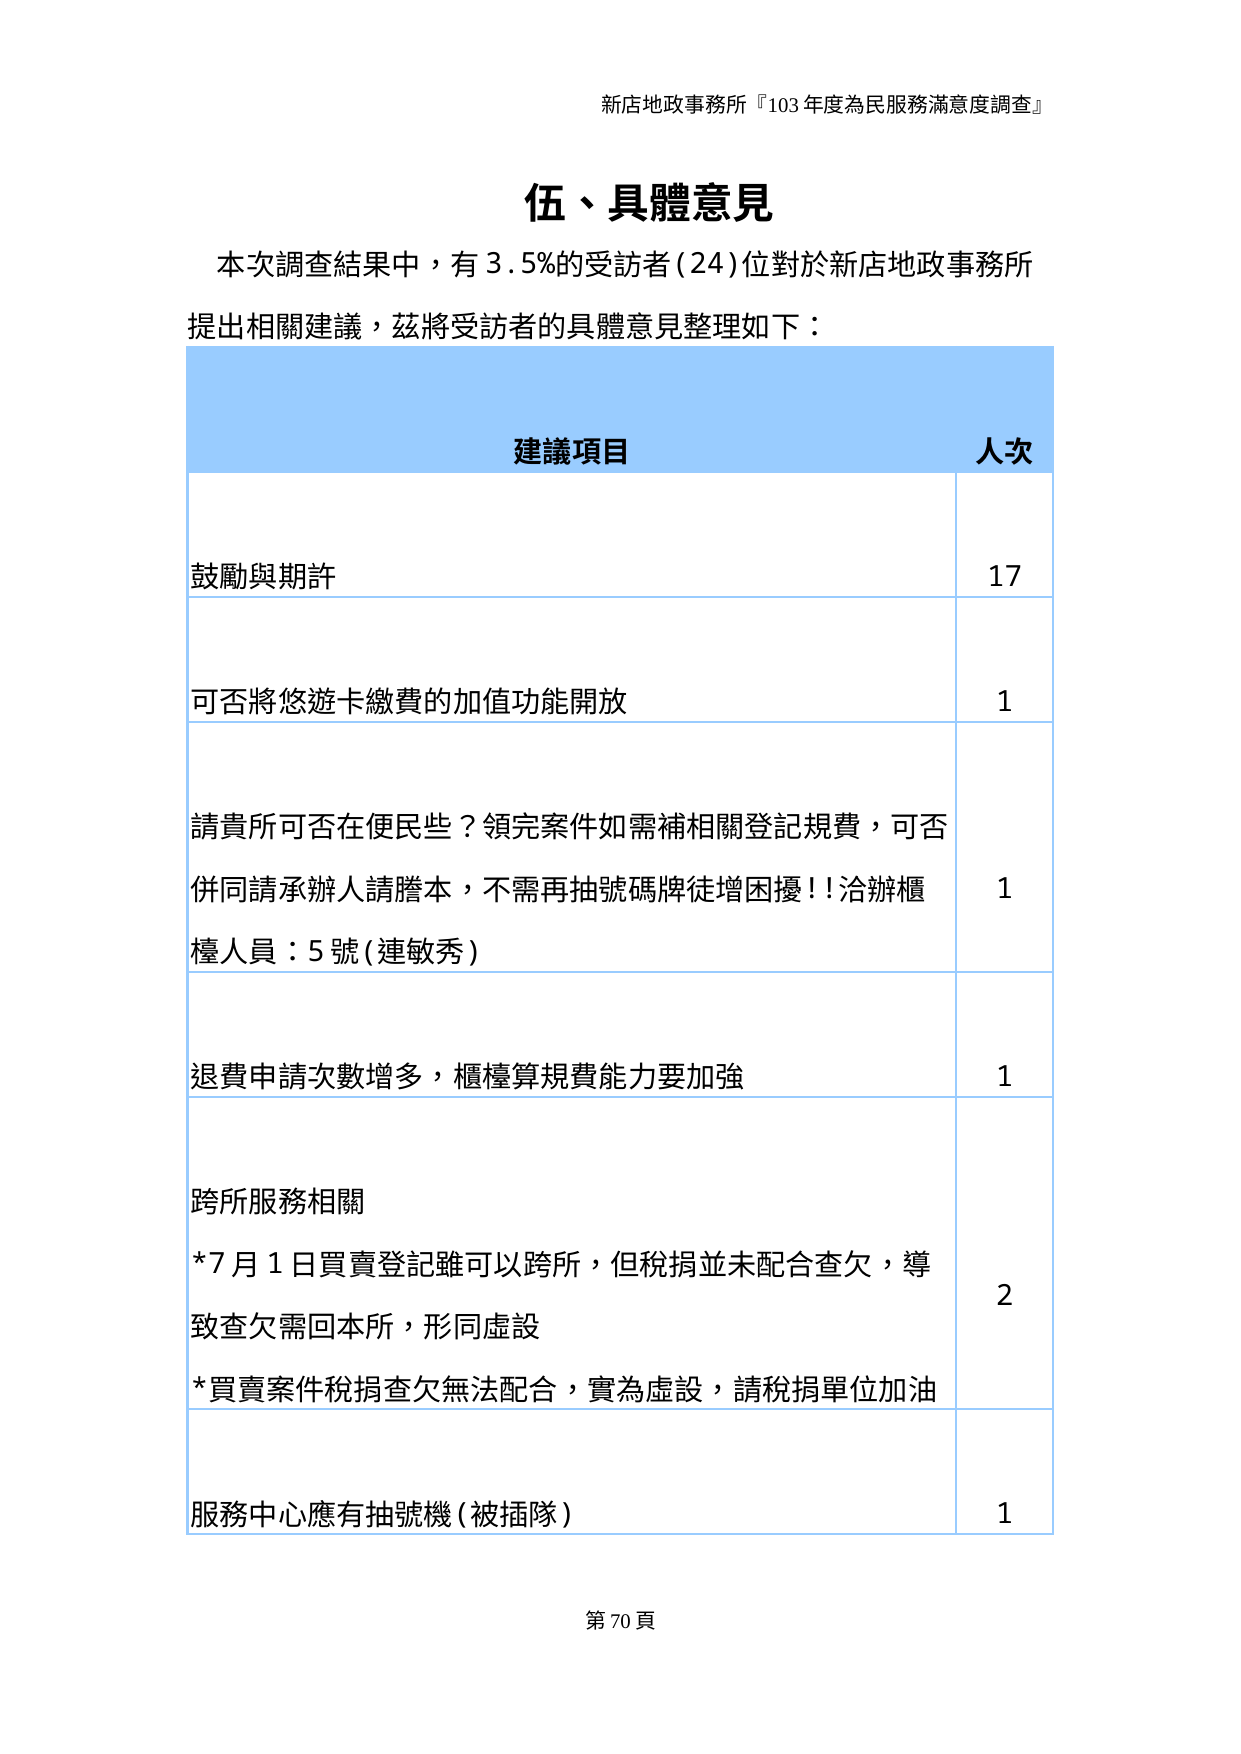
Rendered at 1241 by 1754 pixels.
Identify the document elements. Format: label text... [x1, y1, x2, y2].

table_cell 1 [957, 598, 1052, 721]
table_cell 請貴所可否在便民些？領完案件如需補相關登記規費，可否併同請承辦人請謄本，不需再抽號碼牌徒增困擾!!洽辦櫃檯人員：5號(連敏秀) [189, 723, 955, 971]
table_header 人次 [957, 348, 1052, 471]
table_cell 17 [957, 473, 1052, 596]
text 本次調查結果中，有3.5%的受訪者(24)位對於新店地政事務所提出相關建議，茲將受訪者的具體意見整理如下： [187, 221, 1053, 346]
table_cell 1 [957, 723, 1052, 971]
table_cell 鼓勵與期許 [189, 473, 955, 596]
table_cell 可否將悠遊卡繳費的加值功能開放 [189, 598, 955, 721]
table_cell 跨所服務相關 *7月1日買賣登記雖可以跨所，但稅捐並未配合查欠，導致查欠需回本所，形同虛設 *買賣案件稅捐查欠無法配合，實為虛設，請稅捐單位加油 [189, 1098, 955, 1408]
table_cell 1 [957, 1410, 1052, 1533]
table_header 建議項目 [189, 348, 955, 471]
table_cell 1 [957, 973, 1052, 1096]
text 伍、具體意見 [187, 158, 1053, 221]
table_cell 服務中心應有抽號機(被插隊) [189, 1410, 955, 1533]
table_cell 2 [957, 1098, 1052, 1408]
table_cell 退費申請次數增多，櫃檯算規費能力要加強 [189, 973, 955, 1096]
